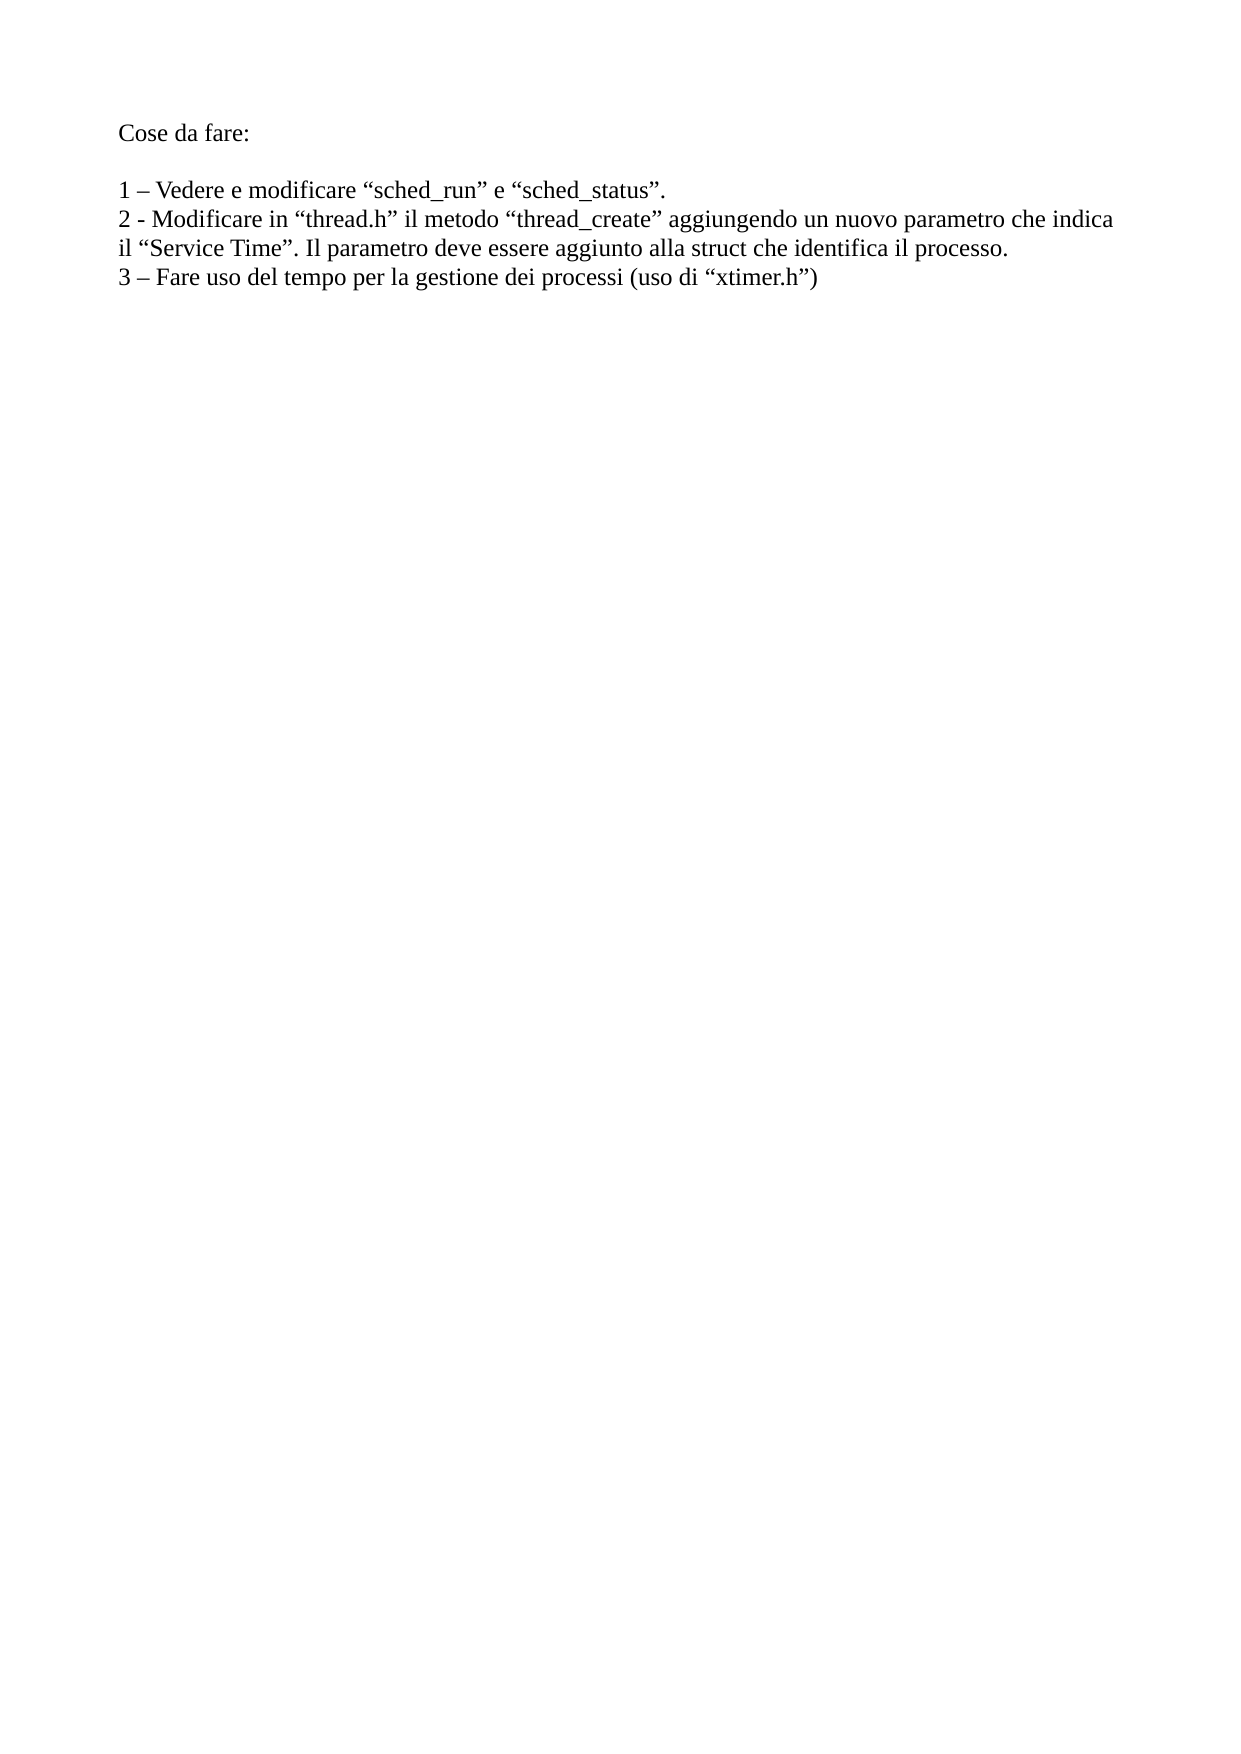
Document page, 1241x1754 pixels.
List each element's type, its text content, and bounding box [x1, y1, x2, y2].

text 3 – Fare uso del tempo per la gestione dei processi (uso di “xtimer.h”) [118, 262, 1122, 291]
text Cose da fare: [118, 118, 1122, 147]
text 2 - Modificare in “thread.h” il metodo “thread_create” aggiungendo un nuovo parametro che indica il “Service Time”. Il parametro deve essere aggiunto alla struct che identifica il processo. [118, 204, 1122, 262]
text 1 – Vedere e modificare “sched_run” e “sched_status”. [118, 176, 1122, 204]
